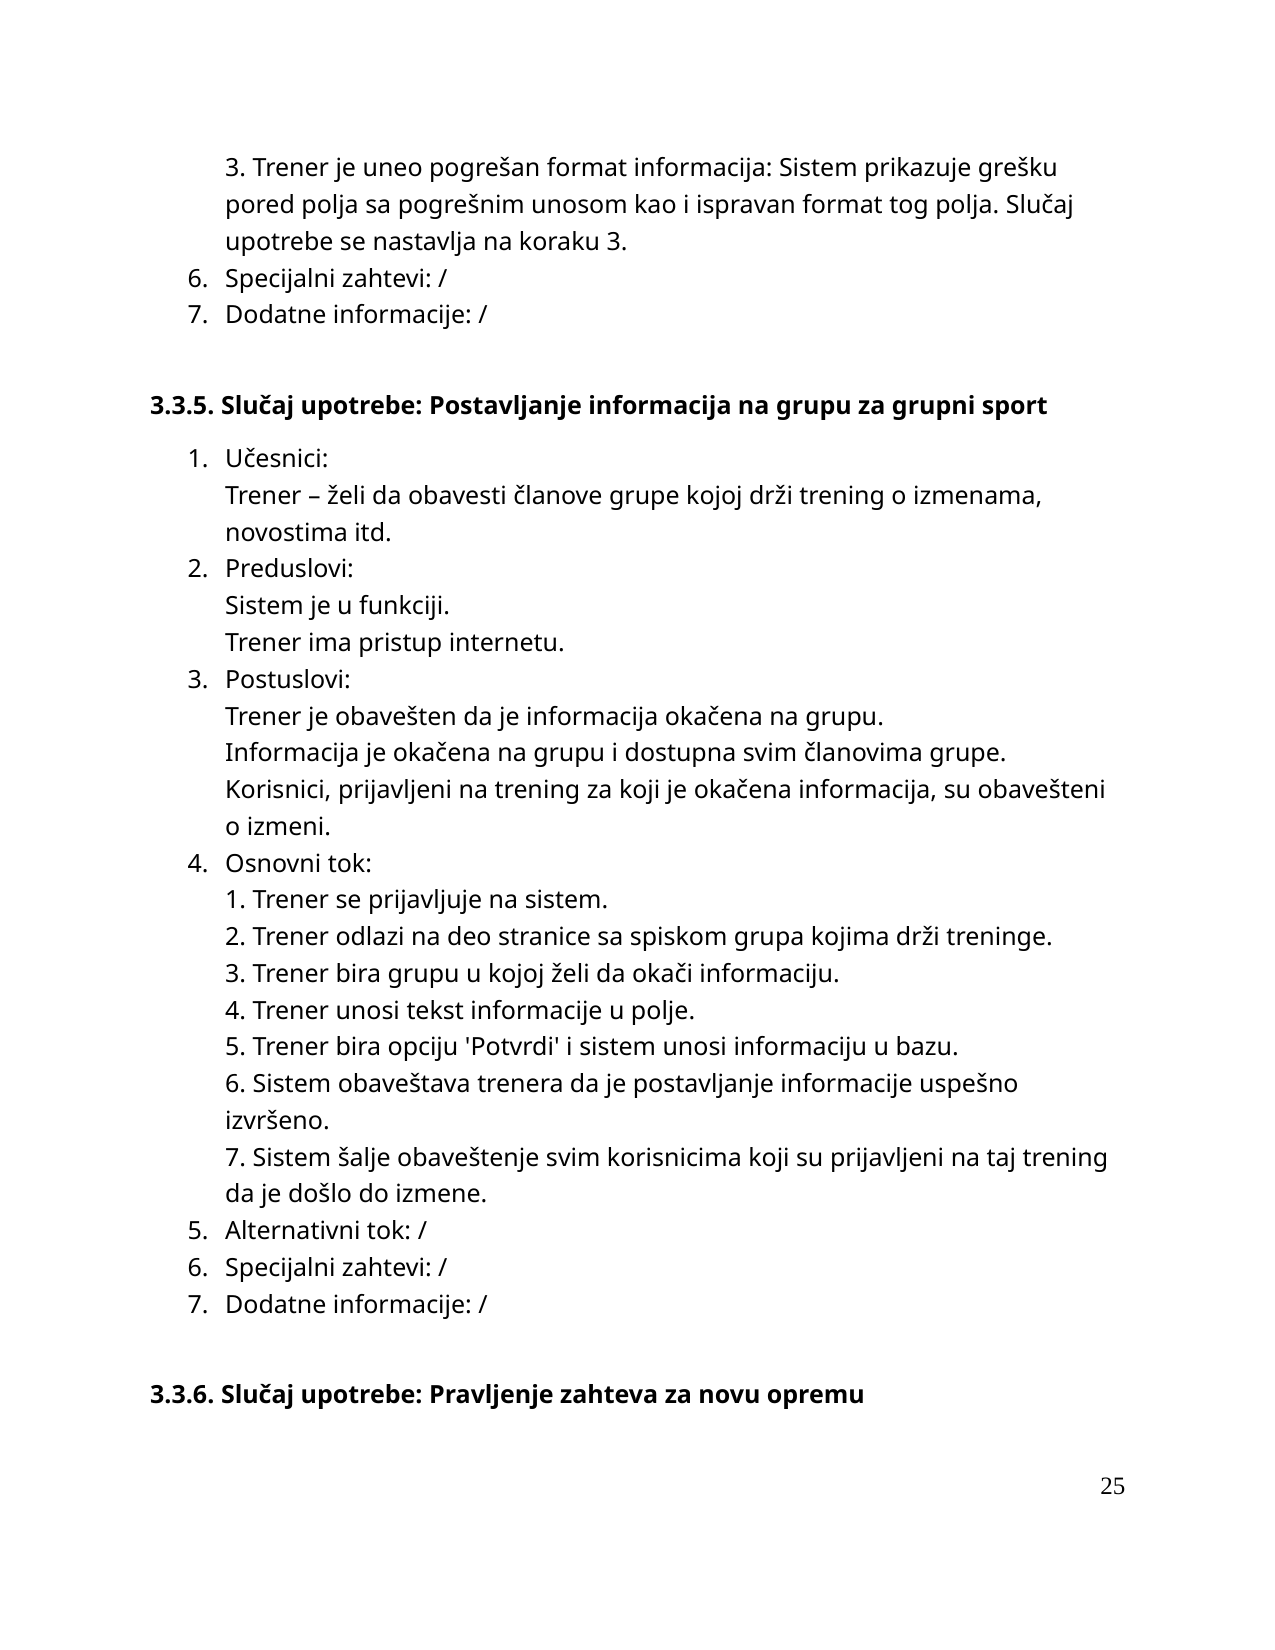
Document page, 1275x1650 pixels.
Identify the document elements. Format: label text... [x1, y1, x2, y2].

list 3. Trener je uneo pogrešan format informacija: Sistem prikazuje grešku pored polja sa pogrešnim unosom kao i ispravan format tog polja. Slučaj upotrebe se nastavlja na koraku 3. [225, 150, 1125, 258]
list Trener – želi da obavesti članove grupe kojoj drži trening o izmenama, novostima itd. [225, 477, 1125, 548]
list Informacija je okačena na grupu i dostupna svim članovima grupe. [225, 735, 1125, 769]
list Učesnici: [187, 441, 1125, 475]
list Specijalni zahtevi: / [187, 260, 1125, 294]
text 5. Trener bira opciju 'Potvrdi' i sistem unosi informaciju u bazu. [225, 1029, 1125, 1063]
text 3. Trener bira grupu u kojoj želi da okači informaciju. [225, 956, 1125, 989]
text 1. Trener se prijavljuje na sistem. [225, 882, 1125, 916]
text 7. Sistem šalje obaveštenje svim korisnicima koji su prijavljeni na taj trening da je došlo do izmene. [225, 1139, 1125, 1210]
text 4. Trener unosi tekst informacije u polje. [225, 992, 1125, 1026]
list Preduslovi: [187, 551, 1125, 585]
list Postuslovi: [187, 661, 1125, 695]
list Dodatne informacije: / [187, 297, 1125, 331]
list Trener ima pristup internetu. [225, 624, 1125, 659]
text 6. Sistem obaveštava trenera da je postavljanje informacije uspešno izvršeno. [225, 1066, 1125, 1137]
list Specijalni zahtevi: / [187, 1250, 1125, 1284]
list Korisnici, prijavljeni na trening za koji je okačena informacija, su obavešteni o izmeni. [225, 772, 1125, 842]
text 2. Trener odlazi na deo stranice sa spiskom grupa kojima drži treninge. [225, 919, 1125, 953]
text 3.3.6. Slučaj upotrebe: Pravljenje zahteva za novu opremu [150, 1377, 1125, 1411]
list Dodatne informacije: / [187, 1286, 1125, 1321]
text 3.3.5. Slučaj upotrebe: Postavljanje informacija na grupu za grupni sport [150, 387, 1125, 421]
list Trener je obavešten da je informacija okačena na grupu. [225, 698, 1125, 732]
list Osnovni tok: [187, 845, 1125, 879]
list Sistem je u funkciji. [225, 588, 1125, 622]
list Alternativni tok: / [187, 1213, 1125, 1247]
